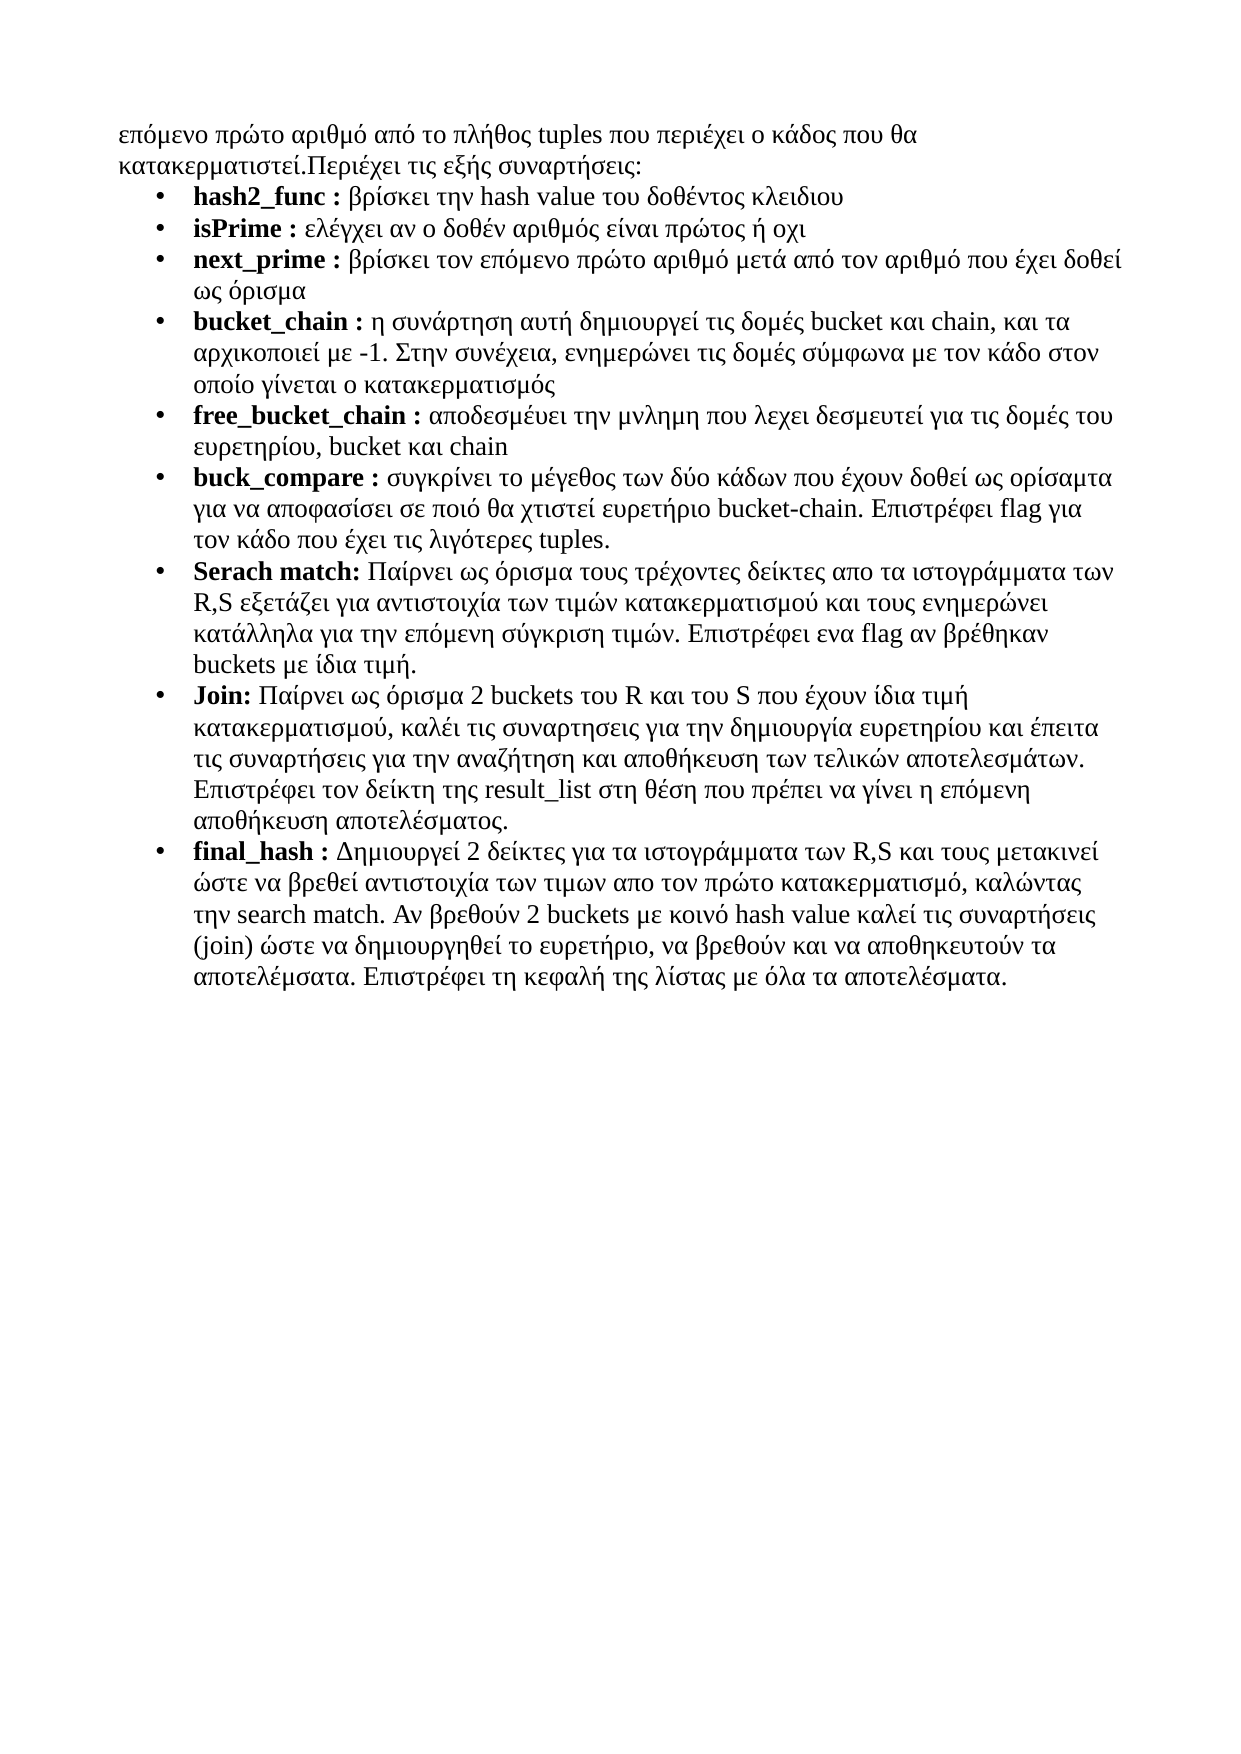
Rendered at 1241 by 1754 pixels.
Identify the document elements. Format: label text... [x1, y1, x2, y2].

list buck_compare : συγκρίνει το μέγεθος των δύο κάδων που έχουν δοθεί ως ορίσαμτα για να αποφασίσει σε ποιό θα χτιστεί ευρετήριο bucket-chain. Επιστρέφει flag για τον κάδο που έχει τις λιγότερες tuples. [156, 461, 1122, 555]
list bucket_chain : η συνάρτηση αυτή δημιουργεί τις δομές bucket και chain, και τα αρχικοποιεί με -1. Στην συνέχεια, ενημερώνει τις δομές σύμφωνα με τον κάδο στον οποίο γίνεται ο κατακερματισμός [156, 305, 1122, 399]
list free_bucket_chain : αποδεσμέυει την μνλημη που λεχει δεσμευτεί για τις δομές του ευρετηρίου, bucket και chain [156, 399, 1122, 461]
list Join: Παίρνει ως όρισμα 2 buckets του R και του S που έχουν ίδια τιμή κατακερματισμού, καλέι τις συναρτησεις για την δημιουργία ευρετηρίου και έπειτα τις συναρτήσεις για την αναζήτηση και αποθήκευση των τελικών αποτελεσμάτων. Επιστρέφει τον δείκτη της result_list στη θέση που πρέπει να γίνει η επόμενη αποθήκευση αποτελέσματος. [156, 679, 1122, 835]
list isPrime : ελέγχει αν ο δοθέν αριθμός είναι πρώτος ή οχι [156, 212, 1122, 243]
list hash2_func : βρίσκει την hash value του δοθέντος κλειδιου [156, 180, 1122, 212]
list Serach match: Παίρνει ως όρισμα τους τρέχοντες δείκτες απο τα ιστογράμματα των R,S εξετάζει για αντιστοιχία των τιμών κατακερματισμού και τους ενημερώνει κατάλληλα για την επόμενη σύγκριση τιμών. Επιστρέφει ενα flag αν βρέθηκαν buckets με ίδια τιμή. [156, 555, 1122, 679]
text επόμενο πρώτο αριθμό από το πλήθος tuples που περιέχει ο κάδος που θα κατακερματιστεί.Περιέχει τις εξής συναρτήσεις: [118, 118, 1122, 180]
list final_hash : Δημιουργεί 2 δείκτες για τα ιστογράμματα των R,S και τους μετακινεί ώστε να βρεθεί αντιστοιχία των τιμων απο τον πρώτο κατακερματισμό, καλώντας την search match. Αν βρεθούν 2 buckets με κοινό hash value καλεί τις συναρτήσεις (join) ώστε να δημιουργηθεί το ευρετήριο, να βρεθούν και να αποθηκευτούν τα αποτελέμσατα. Επιστρέφει τη κεφαλή της λίστας με όλα τα αποτελέσματα. [156, 835, 1122, 991]
list next_prime : βρίσκει τον επόμενο πρώτο αριθμό μετά από τον αριθμό που έχει δοθεί ως όρισμα [156, 243, 1122, 305]
